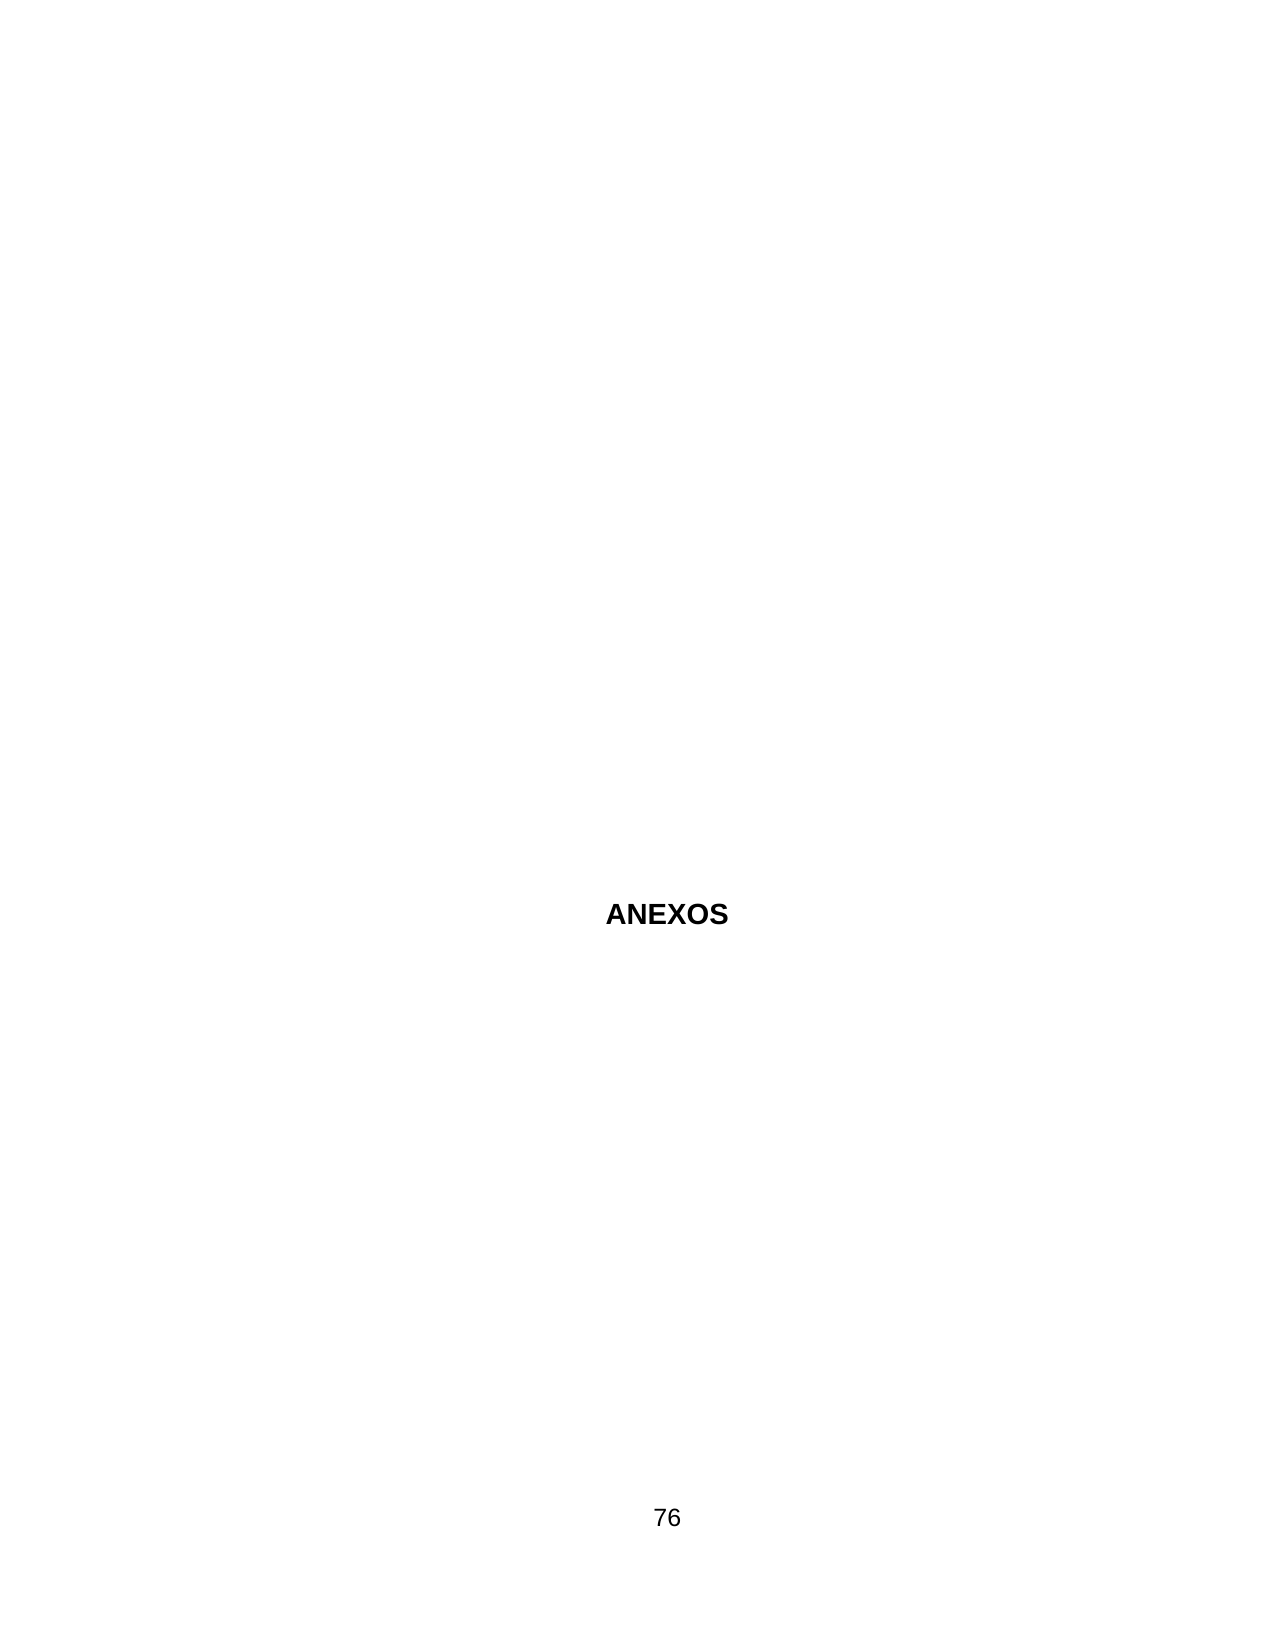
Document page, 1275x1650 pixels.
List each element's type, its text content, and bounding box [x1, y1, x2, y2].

subtitle Anexos [236, 897, 1098, 930]
